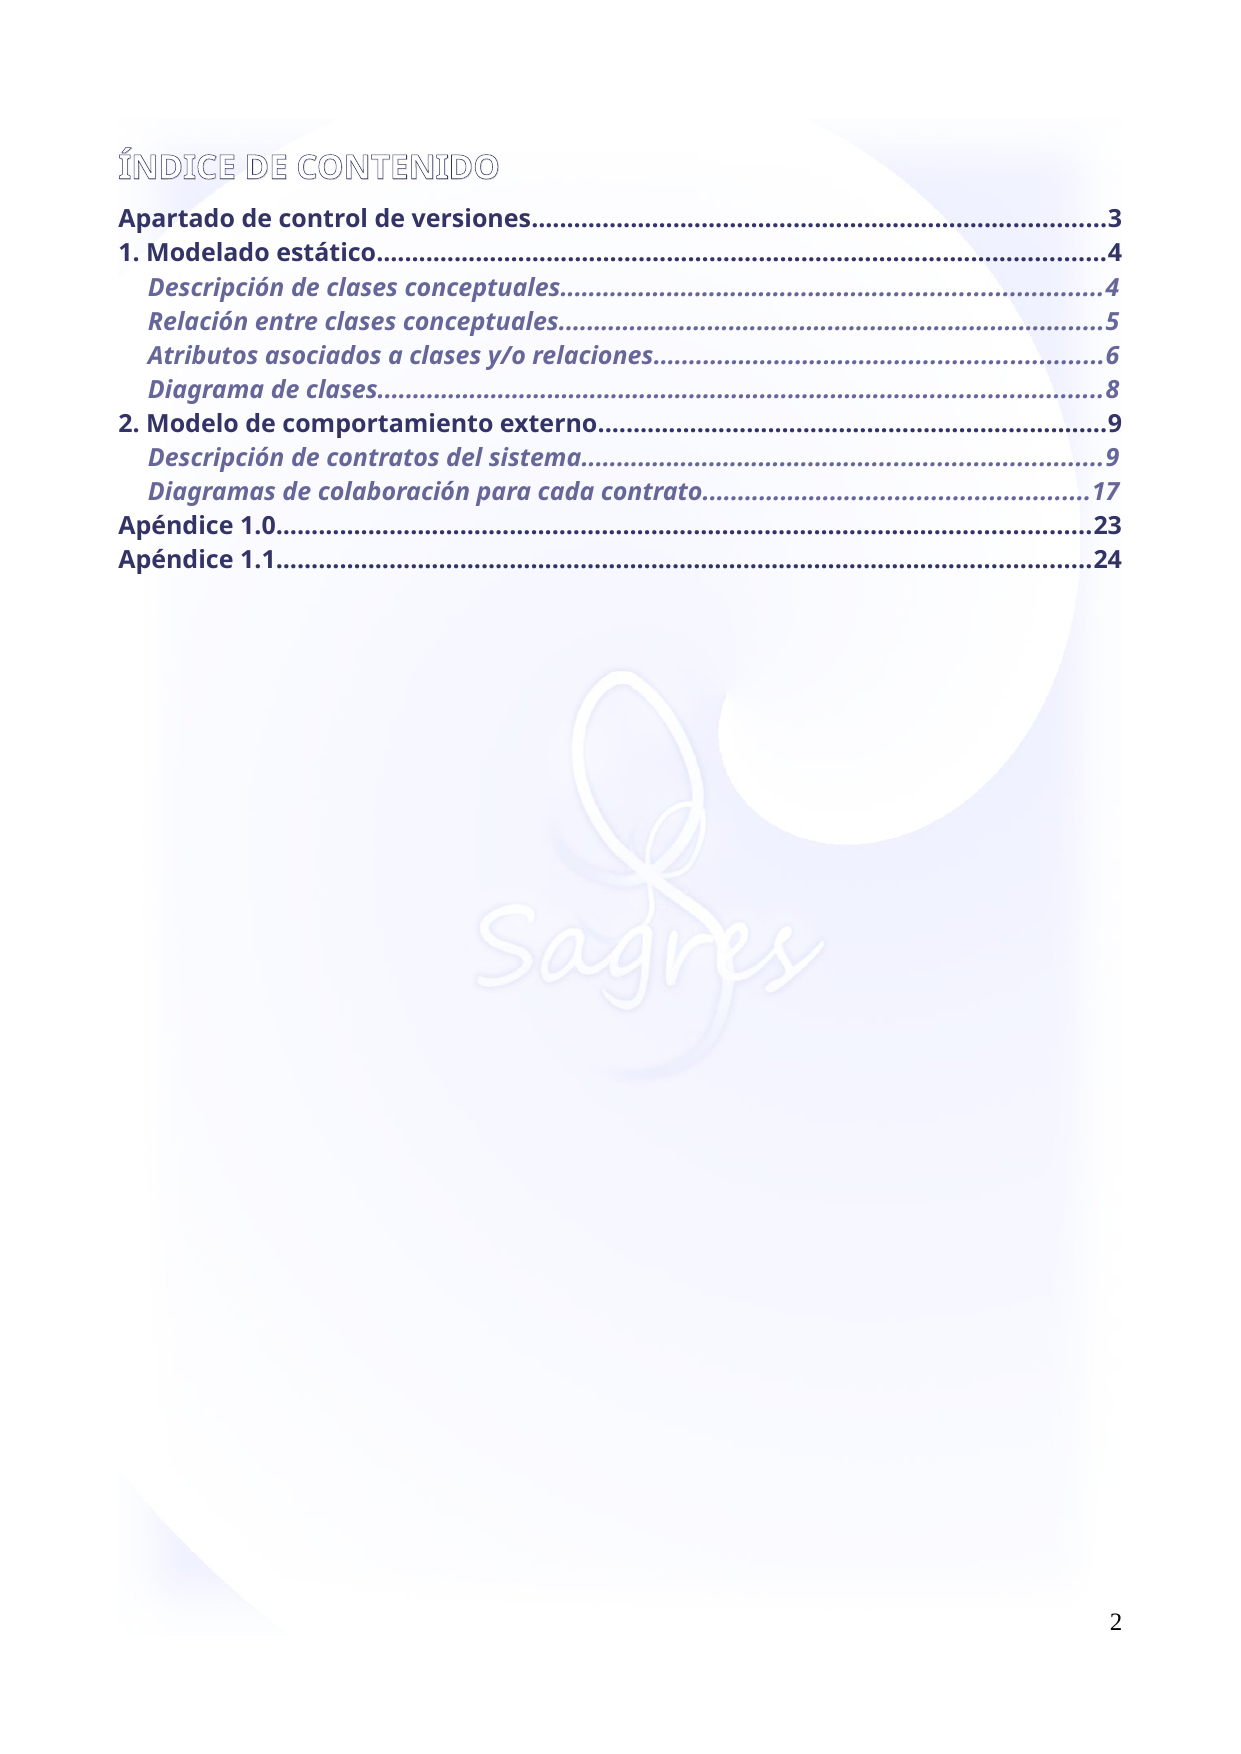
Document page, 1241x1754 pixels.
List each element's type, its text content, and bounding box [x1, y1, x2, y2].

subtitle Índice de contenido [118, 143, 1122, 188]
text Diagrama de clases 8 [148, 371, 1122, 405]
picture [118, 188, 1122, 201]
text Descripción de contratos del sistema 9 [148, 439, 1122, 473]
text 2. Modelo de comportamiento externo 9 [118, 405, 1122, 439]
picture [118, 118, 1122, 143]
text Relación entre clases conceptuales 5 [148, 303, 1122, 337]
picture [118, 576, 1122, 1636]
picture [118, 439, 148, 508]
text Apartado de control de versiones 3 [118, 201, 1122, 235]
text Atributos asociados a clases y/o relaciones 6 [148, 337, 1122, 371]
text Descripción de clases conceptuales 4 [148, 269, 1122, 303]
text Diagramas de colaboración para cada contrato 17 [148, 473, 1122, 508]
text Apéndice 1.0 23 [118, 508, 1122, 542]
text Apéndice 1.1 24 [118, 542, 1122, 576]
text 1. Modelado estático 4 [118, 235, 1122, 269]
picture [118, 269, 148, 405]
